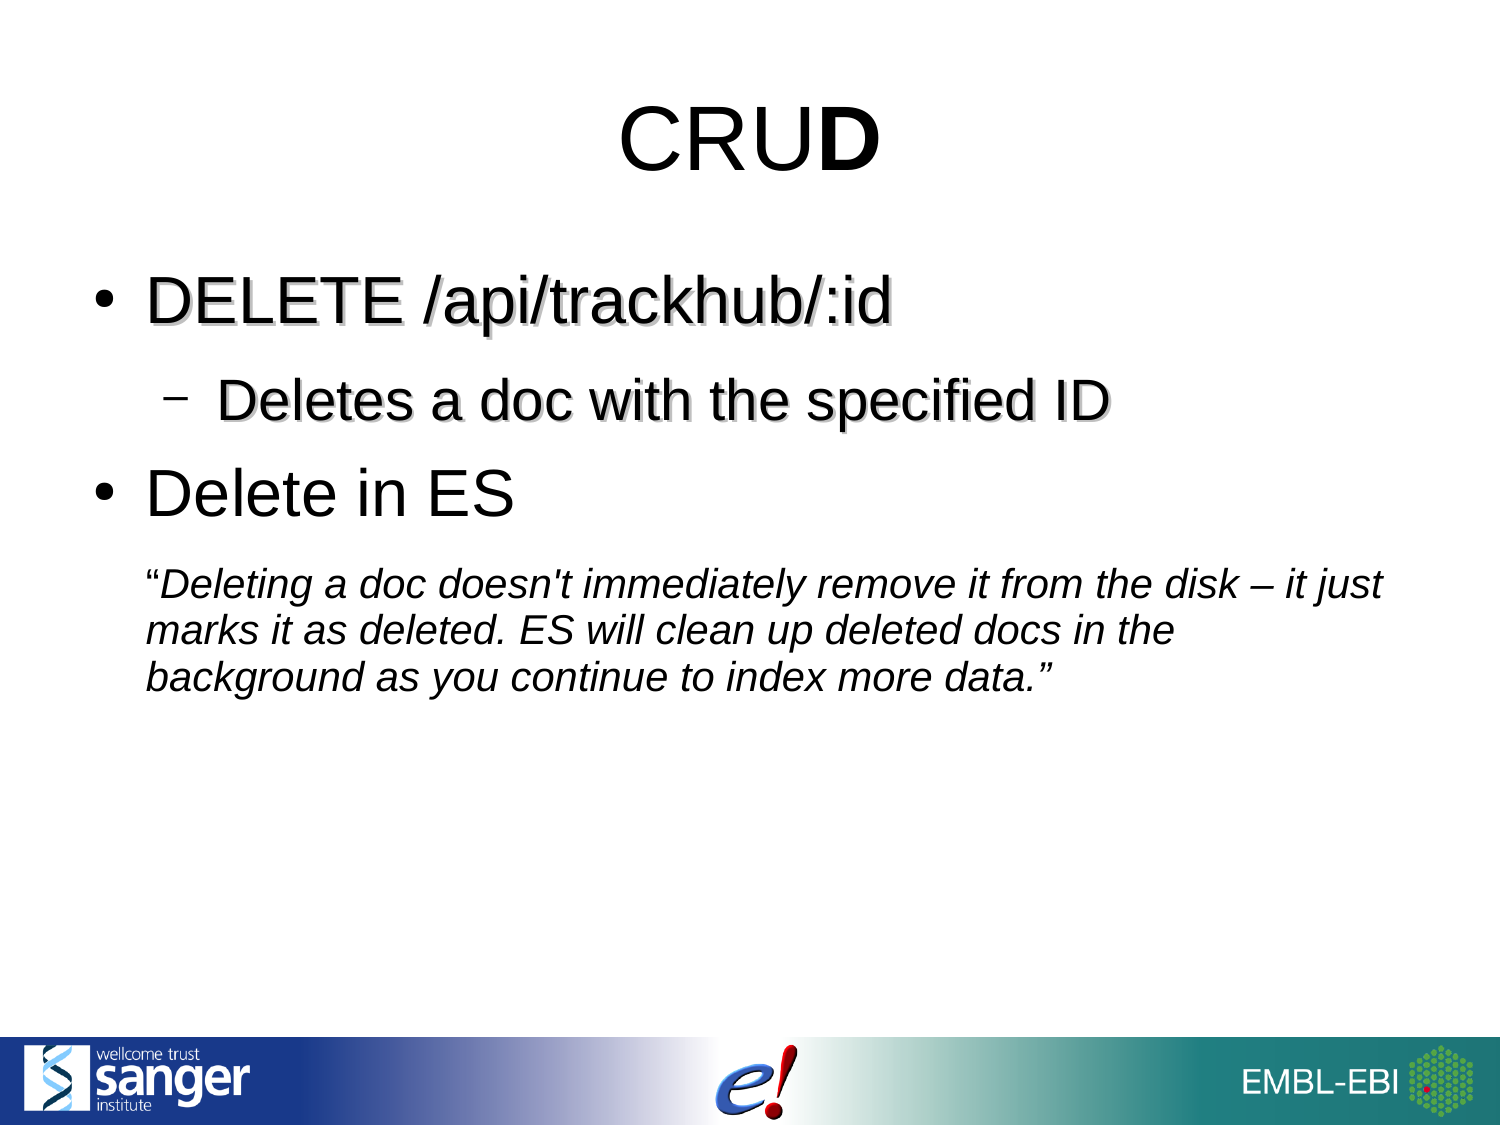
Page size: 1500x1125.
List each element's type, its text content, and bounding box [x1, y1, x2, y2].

title CRUD [75, 44, 1425, 233]
list DELETE /api/trackhub/:id Deletes a doc with the specified ID Delete in ES “Deleting a doc doesn't immediately remove it from the disk – it just marks it as deleted. ES will clean up deleted docs in the background as you continue to index more data.” [75, 263, 1395, 916]
picture [0, 1037, 1500, 1125]
